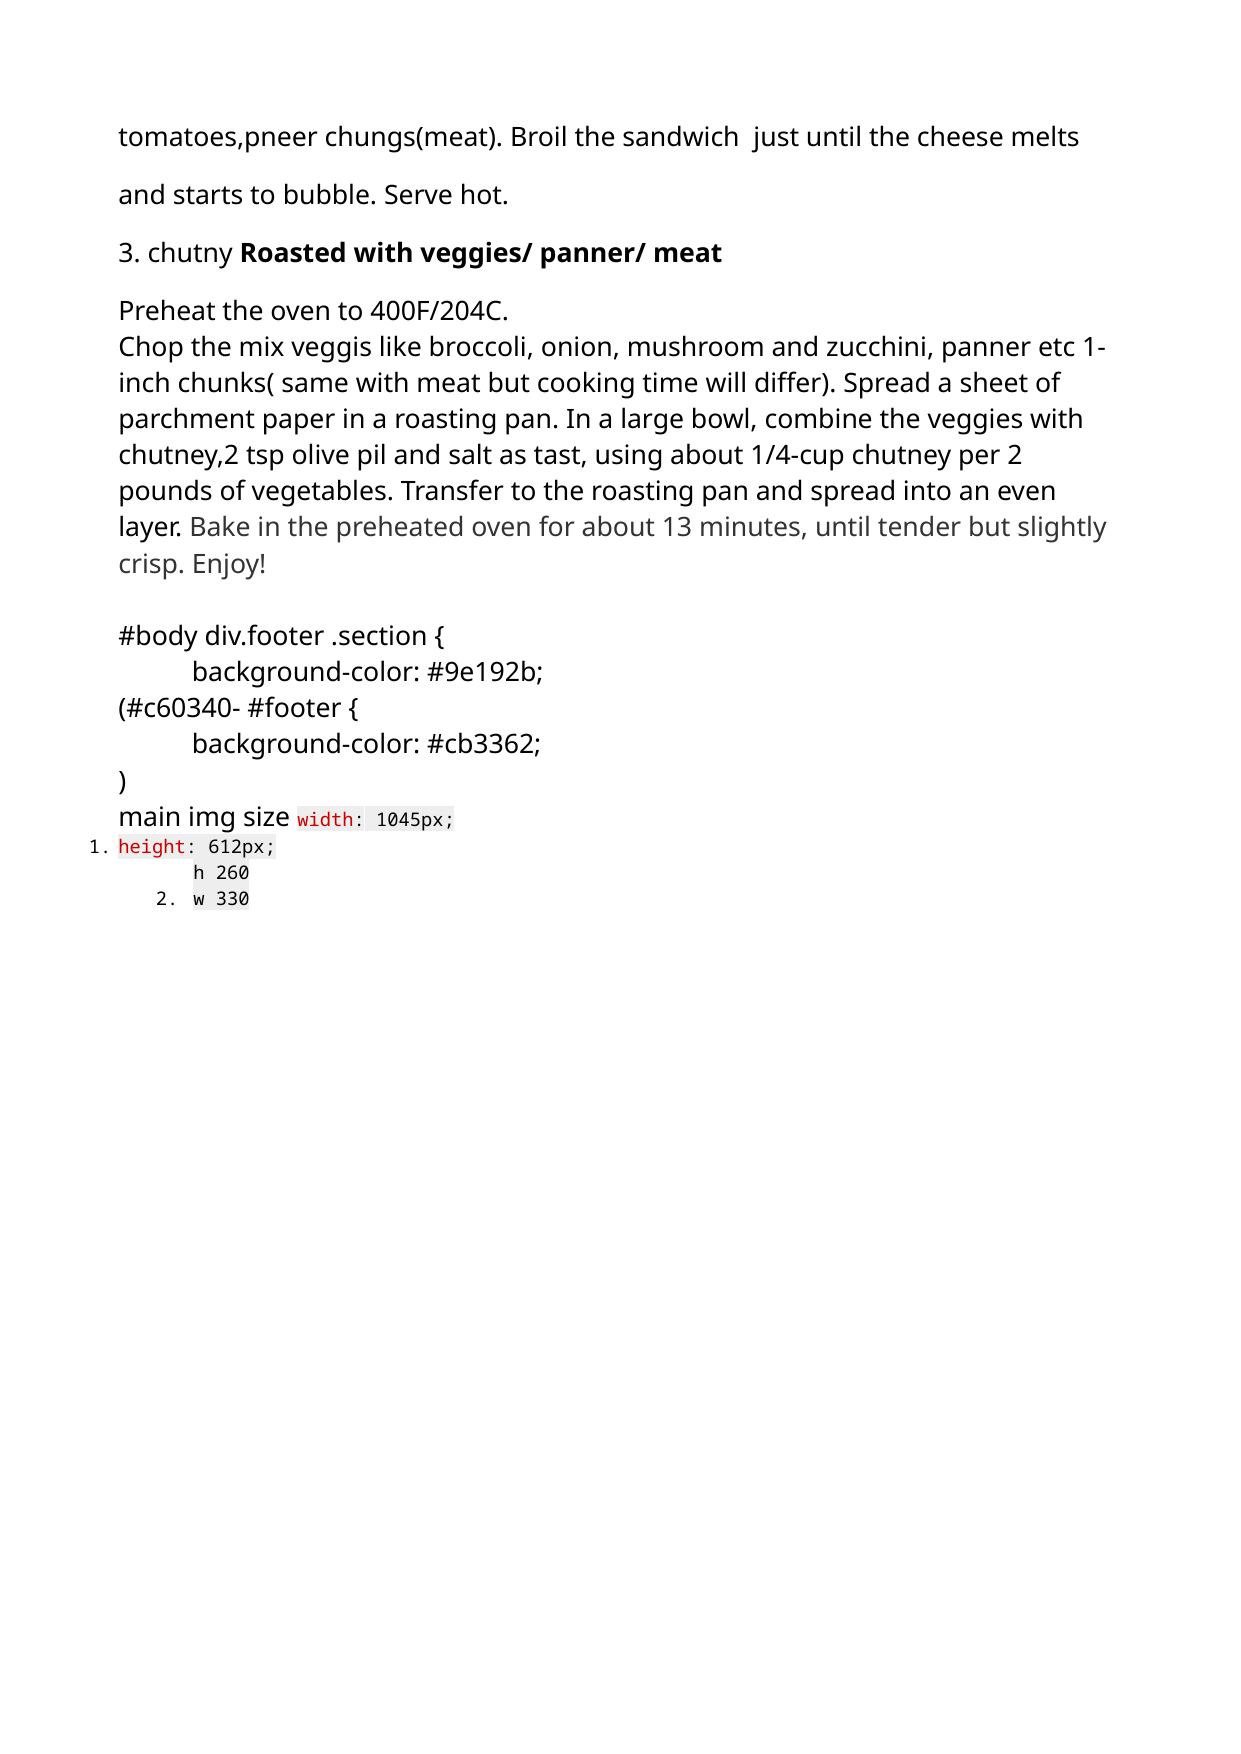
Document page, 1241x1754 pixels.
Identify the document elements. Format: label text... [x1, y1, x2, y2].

text Preheat the oven to 400F/204C. [118, 292, 1122, 328]
text main img size width: 1045px; [118, 798, 1122, 834]
text Chop the mix veggis like broccoli, onion, mushroom and zucchini, panner etc 1-inch chunks( same with meat but cooking time will differ). Spread a sheet of parchment paper in a roasting pan. In a large bowl, combine the veggies with chutney,2 tsp olive pil and salt as tast, using about 1/4-cup chutney per 2 pounds of vegetables. Transfer to the roasting pan and spread into an even layer. Bake in the preheated oven for about 13 minutes, until tender but slightly crisp. Enjoy! [118, 328, 1122, 581]
list height: 612px; [118, 834, 1122, 859]
list 3. chutny Roasted with veggies/ panner/ meat [118, 234, 1122, 270]
list w 330 [156, 885, 1122, 910]
list tomatoes,pneer chungs(meat). Broil the sandwich just until the cheese melts and starts to bubble. Serve hot. [118, 118, 1122, 212]
list h 260 [156, 859, 1122, 885]
text #body div.footer .section { background-color: #9e192b; (#c60340- #footer { background-color: #cb3362; ) [118, 617, 1122, 798]
